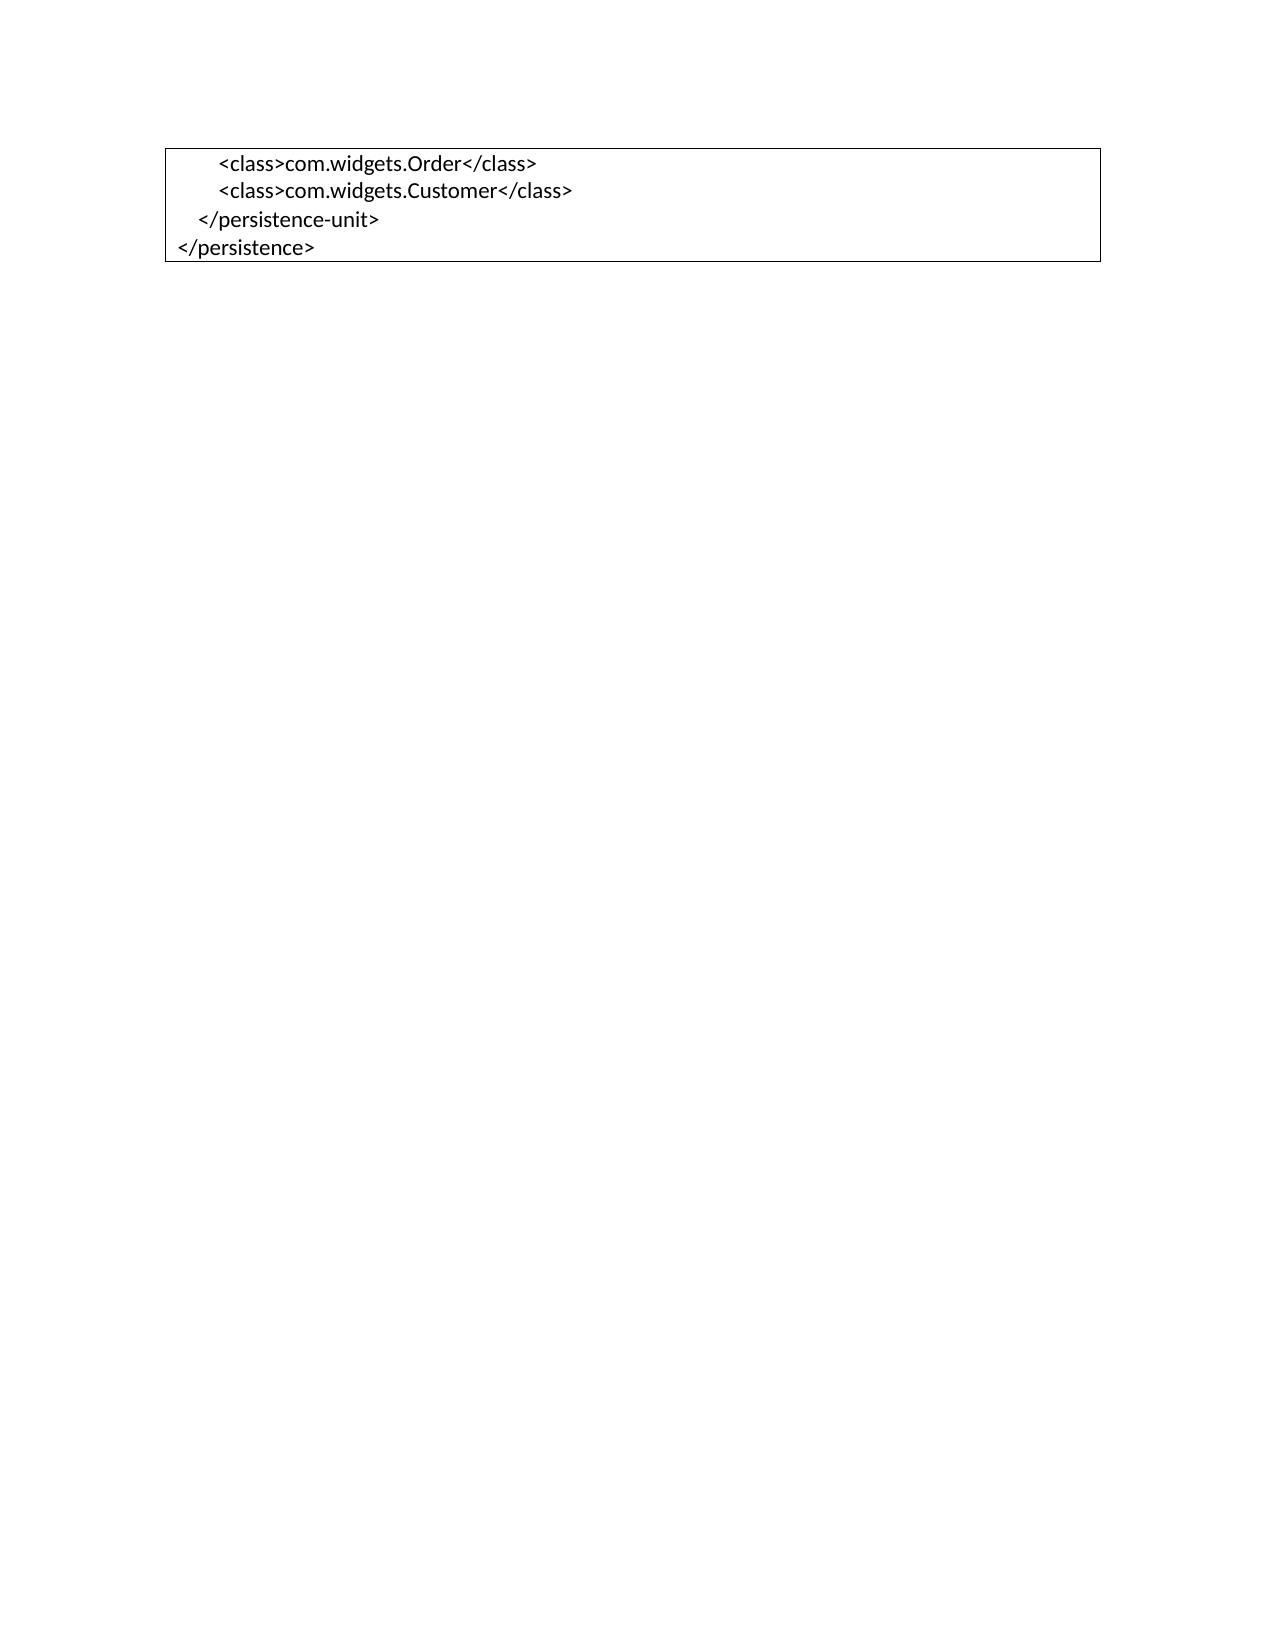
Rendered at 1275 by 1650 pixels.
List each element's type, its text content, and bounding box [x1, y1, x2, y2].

table_header <class>com.widgets.Order</class> <class>com.widgets.Customer</class> </persistence-unit> </persistence> [166, 149, 1100, 261]
